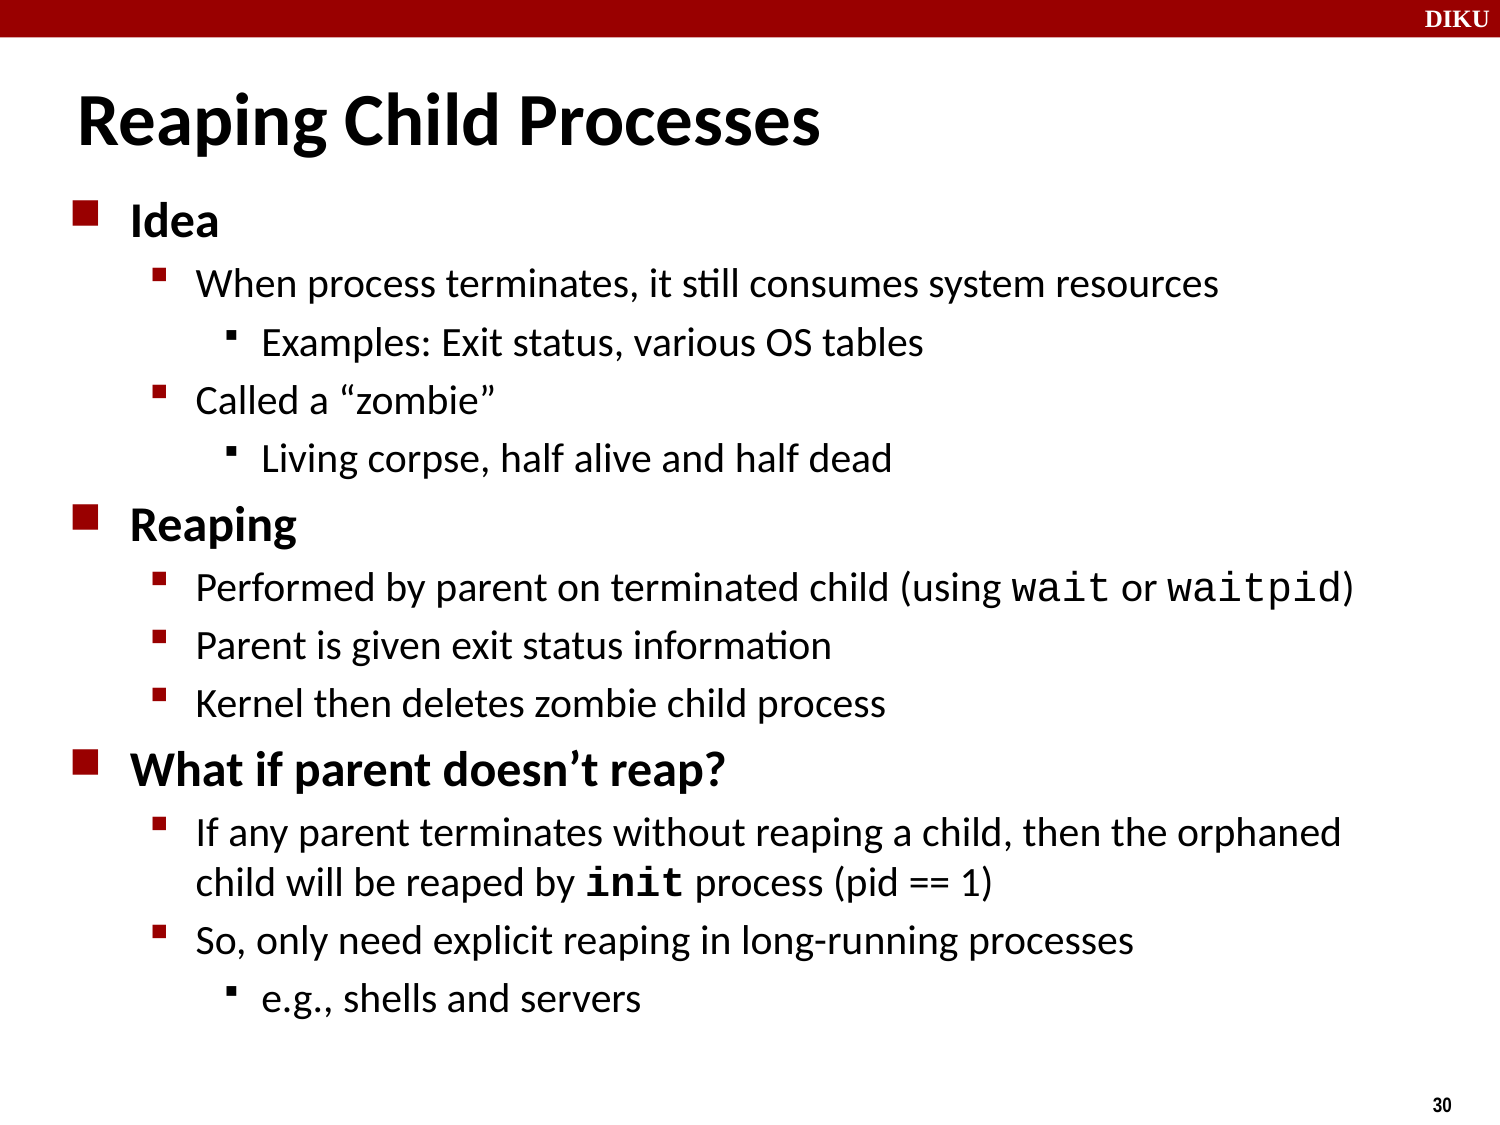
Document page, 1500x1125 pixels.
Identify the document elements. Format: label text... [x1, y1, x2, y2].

text_box Reaping Child Processes [62, 68, 1211, 163]
text_box Idea When process terminates, it still consumes system resources Examples: Exit status, various OS tables Called a “zombie” Living corpse, half alive and half dead Reaping Performed by parent on terminated child (using wait or waitpid) Parent is given exit status information Kernel then deletes zombie child process What if parent doesn’t reap? If any parent terminates without reaping a child, then the orphaned child will be reaped by init process (pid == 1) So, only need explicit reaping in long-running processes e.g., shells and servers [58, 180, 1422, 1075]
